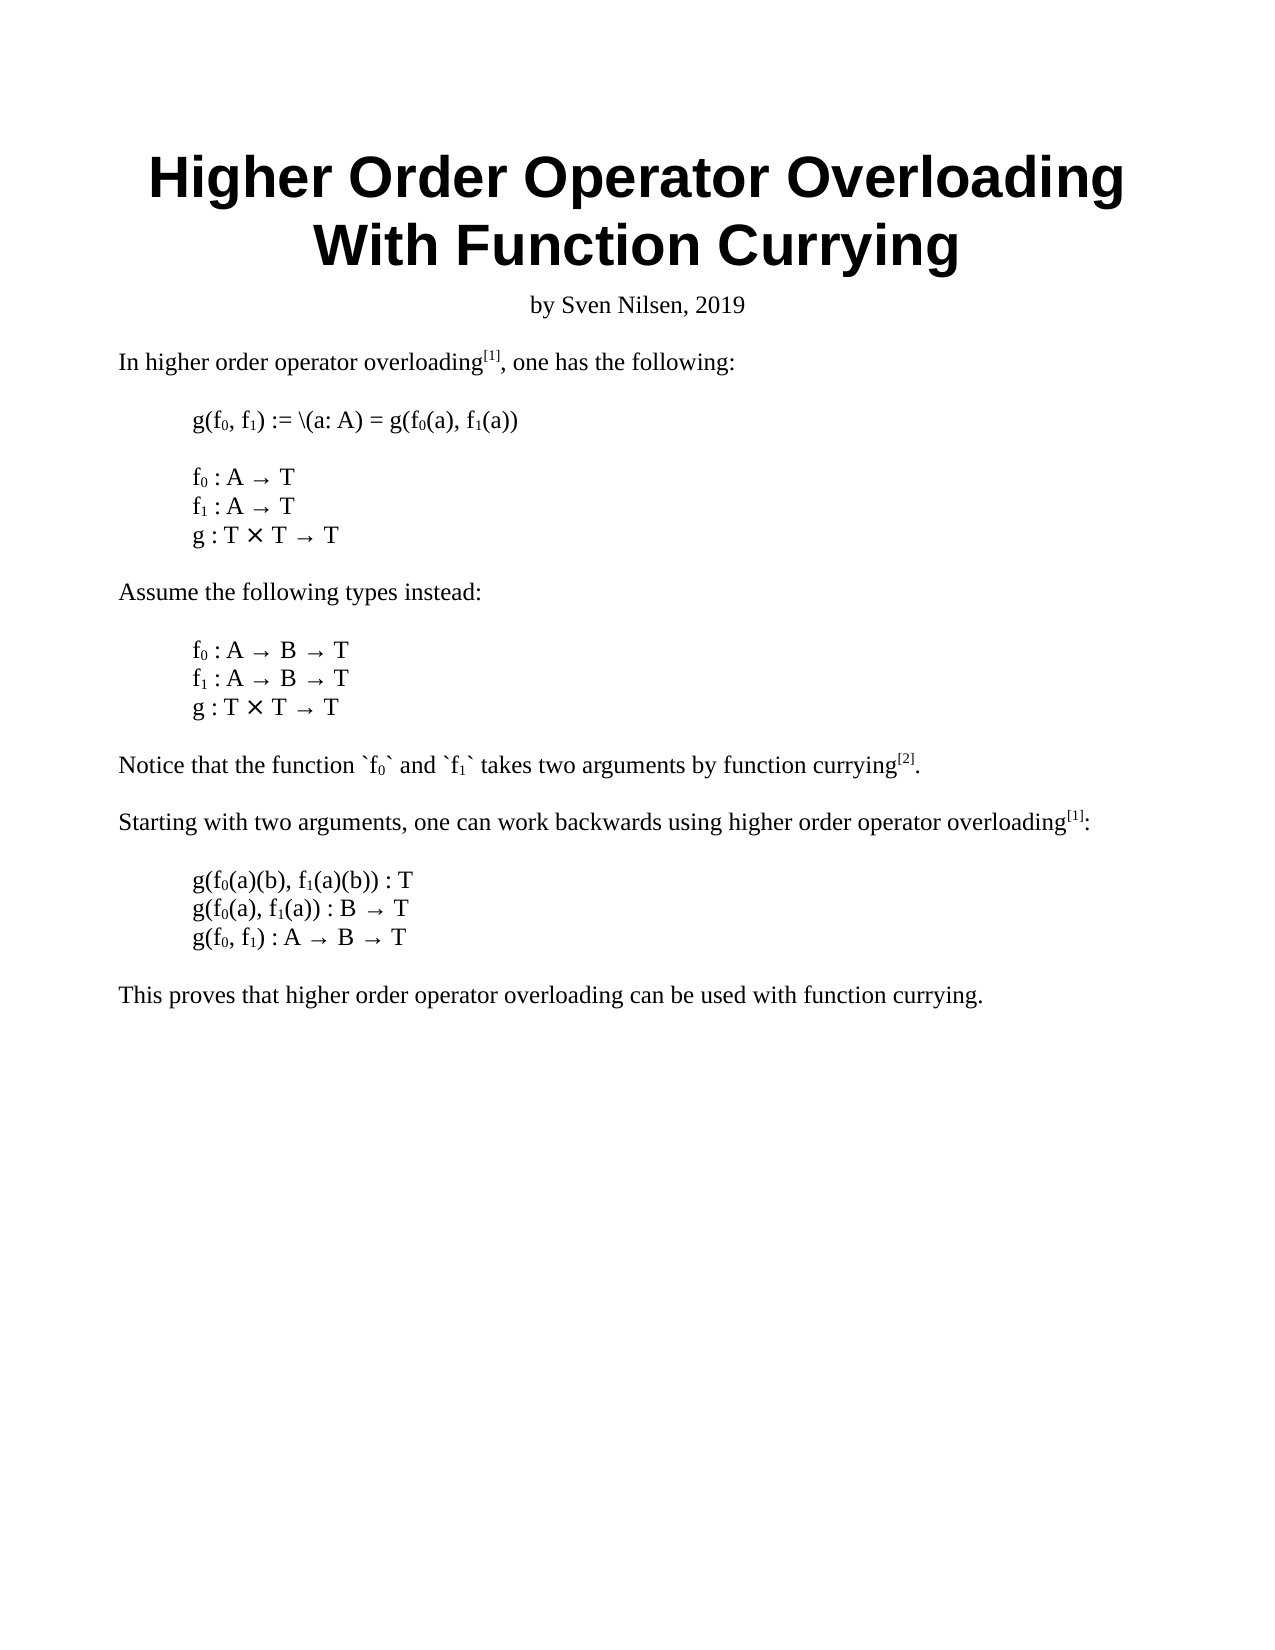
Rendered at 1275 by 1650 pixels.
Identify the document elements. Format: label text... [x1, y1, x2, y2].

text f0 : A → B → T [118, 635, 1157, 663]
text g(f0(a)(b), f1(a)(b)) : T [118, 865, 1157, 893]
text by Sven Nilsen, 2019 [118, 290, 1157, 318]
text g(f0, f1) : A → B → T [118, 922, 1157, 951]
text f1 : A → T [118, 491, 1157, 520]
text g(f0(a), f1(a)) : B → T [118, 893, 1157, 922]
text Starting with two arguments, one can work backwards using higher order operator overloading[1]: [118, 807, 1157, 836]
text g : T ⨯ T → T [118, 692, 1157, 721]
text g(f0, f1) := \(a: A) = g(f0(a), f1(a)) [118, 405, 1157, 433]
text In higher order operator overloading[1], one has the following: [118, 347, 1157, 376]
text Assume the following types instead: [118, 577, 1157, 606]
text This proves that higher order operator overloading can be used with function currying. [118, 980, 1157, 1008]
text f0 : A → T [118, 462, 1157, 491]
text Notice that the function `f0` and `f1` takes two arguments by function currying[2]. [118, 750, 1157, 778]
text f1 : A → B → T [118, 663, 1157, 692]
text g : T ⨯ T → T [118, 520, 1157, 548]
title Higher Order Operator Overloading With Function Currying [118, 143, 1157, 277]
